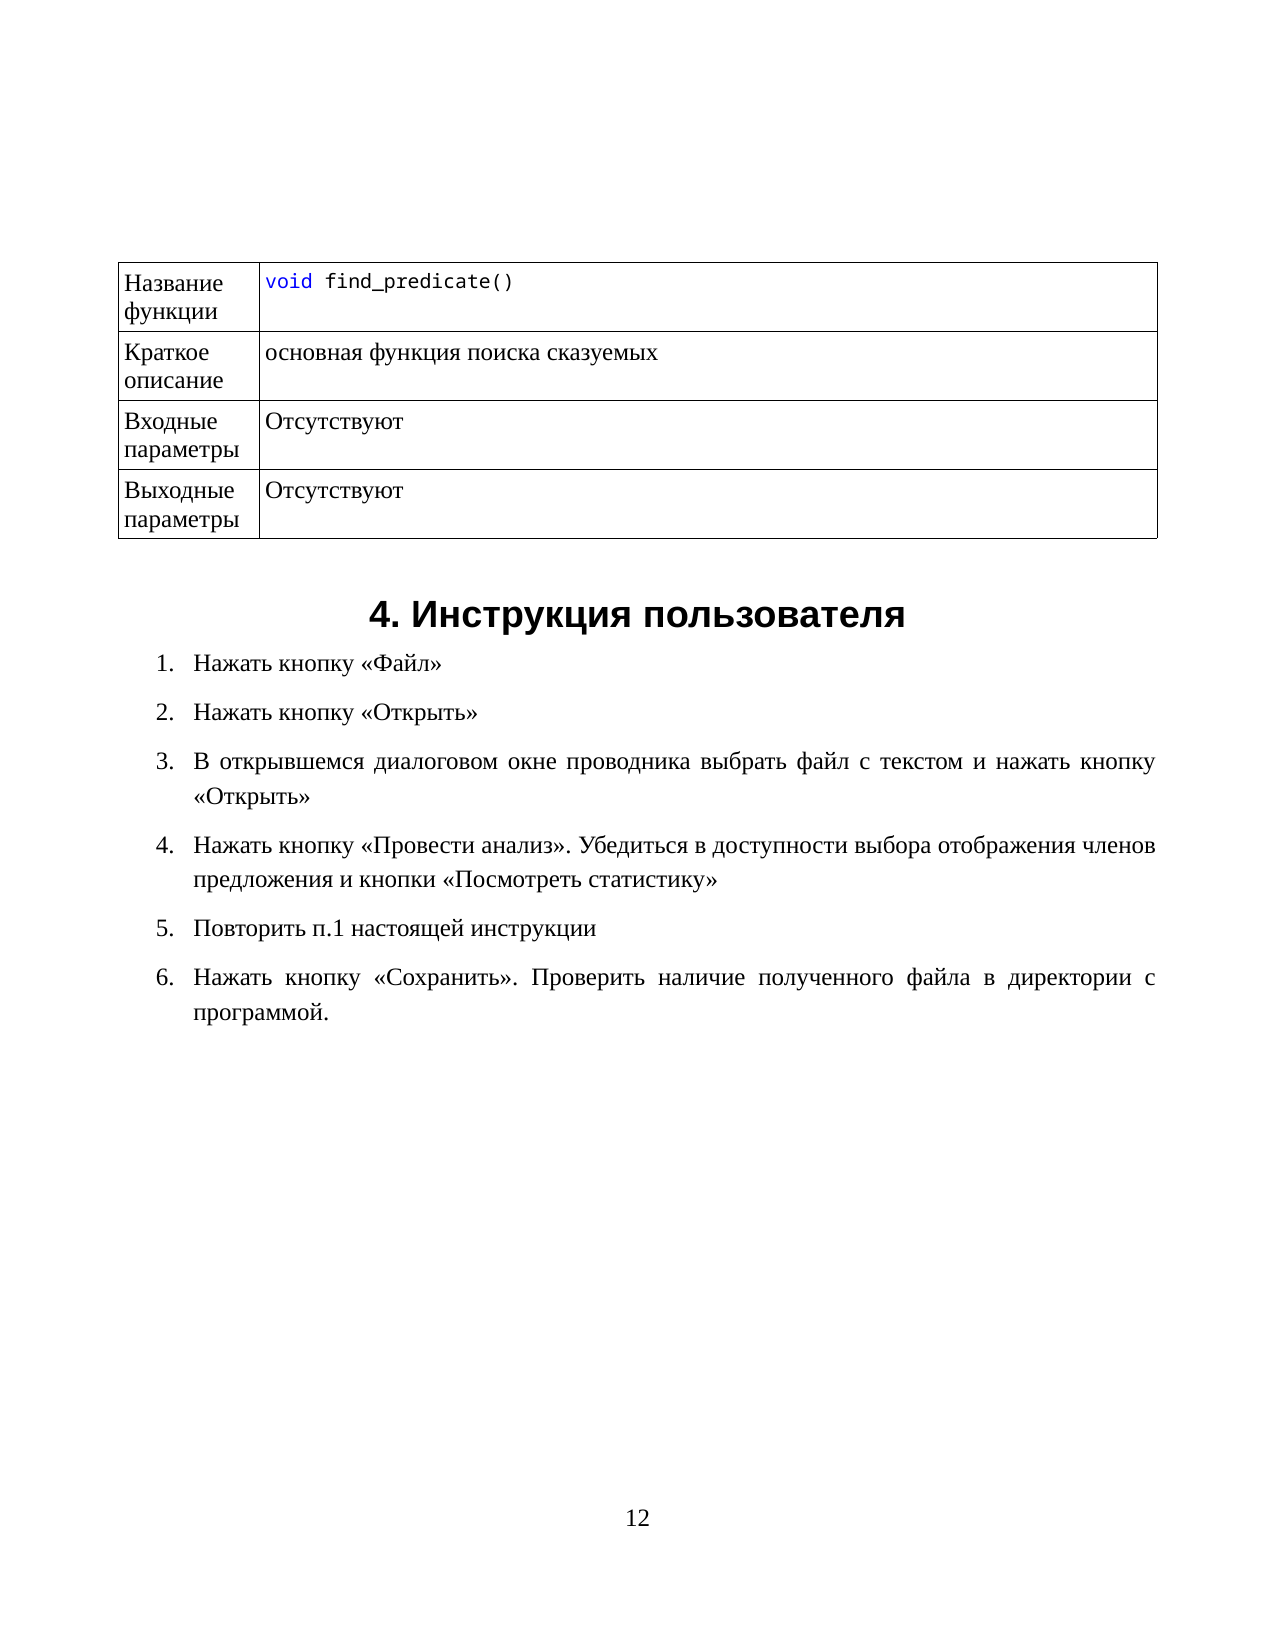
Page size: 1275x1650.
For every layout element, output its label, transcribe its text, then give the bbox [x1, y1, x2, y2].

list Нажать кнопку «Сохранить». Проверить наличие полученного файла в директории с программой. [156, 962, 1157, 1026]
list Нажать кнопку «Файл» [156, 648, 1157, 677]
table_cell Входные параметры [119, 401, 259, 469]
table_header void find_predicate() [260, 263, 1157, 331]
list Нажать кнопку «Провести анализ». Убедиться в доступности выбора отображения членов предложения и кнопки «Посмотреть статистику» [156, 830, 1157, 893]
list Повторить п.1 настоящей инструкции [156, 913, 1157, 942]
table_cell Выходные параметры [119, 470, 259, 538]
list Нажать кнопку «Открыть» [156, 697, 1157, 726]
list В открывшемся диалоговом окне проводника выбрать файл с текстом и нажать кнопку «Открыть» [156, 746, 1157, 809]
table_header Название функции [119, 263, 259, 331]
table_cell Краткое описание [119, 332, 259, 400]
table_cell Отсутствуют [260, 401, 1157, 469]
subtitle 4. Инструкция пользователя [118, 592, 1157, 636]
table_cell основная функция поиска сказуемых [260, 332, 1157, 400]
table_cell Отсутствуют [260, 470, 1157, 538]
